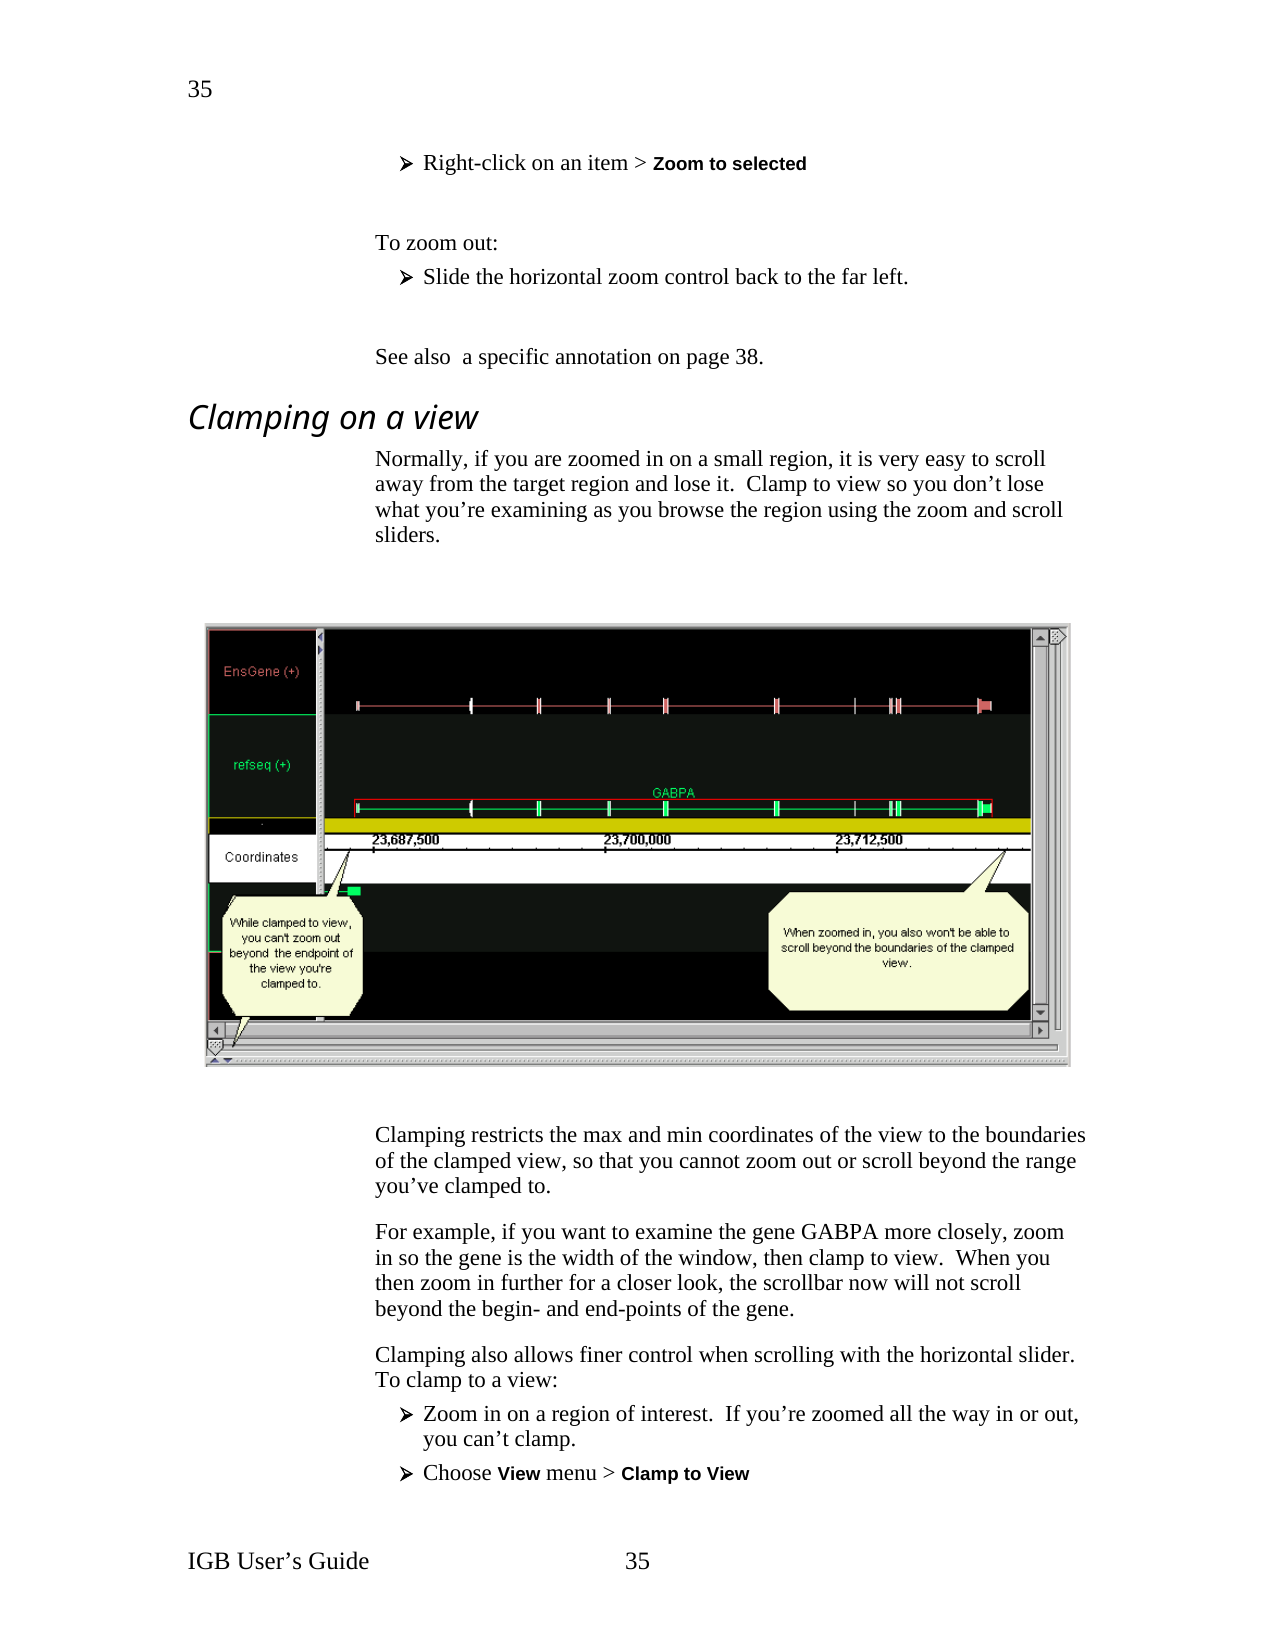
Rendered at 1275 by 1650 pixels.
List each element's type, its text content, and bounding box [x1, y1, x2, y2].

list Right-click on an item > Zoom to selected [399, 150, 1087, 175]
text Clamping restricts the max and min coordinates of the view to the boundaries of the clamped view, so that you cannot zoom out or scroll beyond the range you’ve clamped to. [375, 1122, 1087, 1198]
subtitle Clamping on a view [187, 394, 1087, 439]
text To zoom out: [375, 230, 1087, 255]
text For example, if you want to examine the gene GABPA more closely, zoom in so the gene is the width of the window, then clamp to view. When you then zoom in further for a closer look, the scrollbar now will not scroll beyond the begin- and end-points of the gene. [375, 1219, 1087, 1321]
text Normally, if you are zoomed in on a small region, it is very easy to scroll away from the target region and lose it. Clamp to view so you don’t lose what you’re examining as you browse the region using the zoom and scroll sliders. [375, 446, 1087, 547]
list Slide the horizontal zoom control back to the far left. [399, 264, 1087, 289]
text Clamping also allows finer control when scrolling with the horizontal slider. To clamp to a view: [375, 1342, 1087, 1393]
list Choose View menu > Clamp to View [399, 1460, 1087, 1486]
text See also a specific annotation on page 38. [375, 344, 1087, 369]
list Zoom in on a region of interest. If you’re zoomed all the way in or out, you can’t clamp. [399, 1401, 1087, 1452]
picture [204, 623, 1071, 1067]
